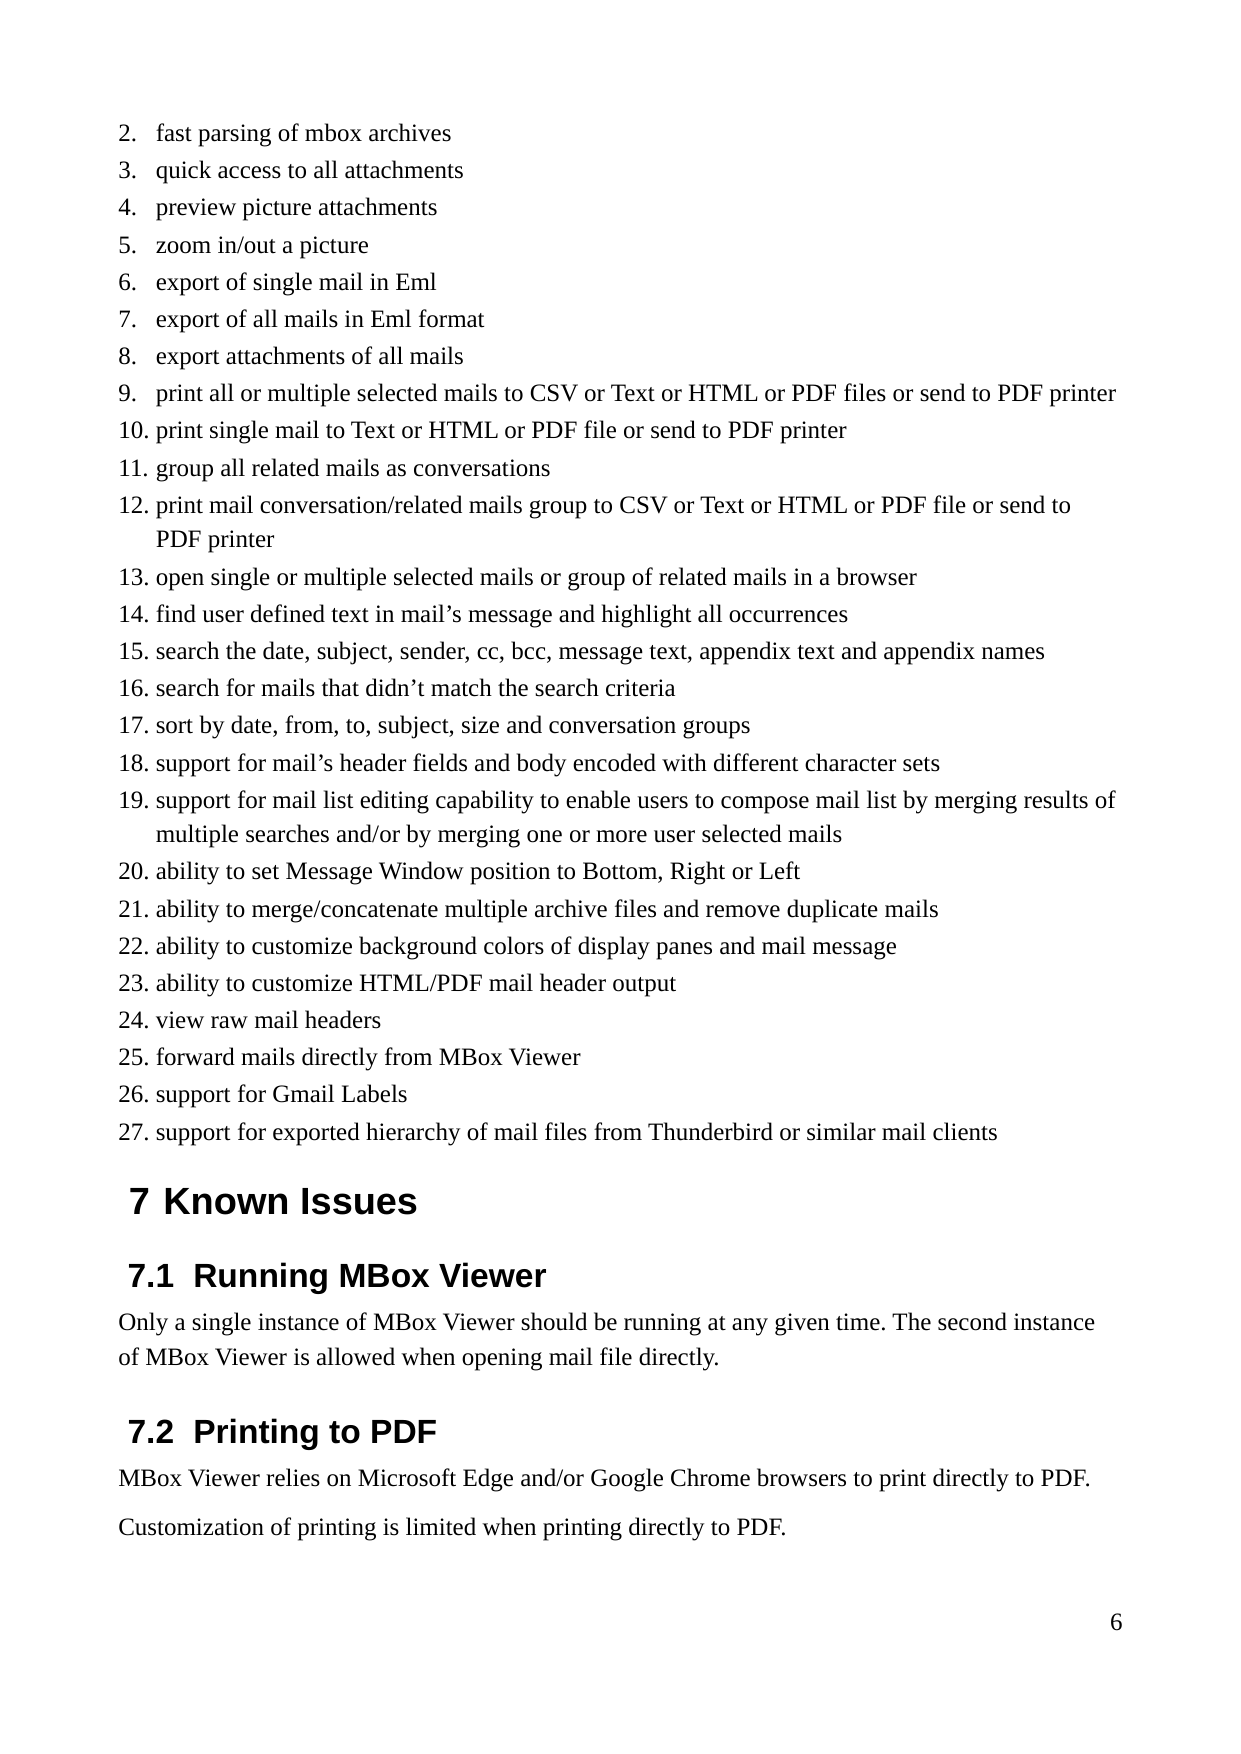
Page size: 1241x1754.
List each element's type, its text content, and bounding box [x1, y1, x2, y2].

list fast parsing of mbox archives [118, 118, 1122, 147]
list ability to merge/concatenate multiple archive files and remove duplicate mails [118, 894, 1122, 922]
list quick access to all attachments [118, 155, 1122, 184]
list support for exported hierarchy of mail files from Thunderbird or similar mail clients [118, 1117, 1122, 1146]
text MBox Viewer relies on Microsoft Edge and/or Google Chrome browsers to print directly to PDF. [118, 1463, 1122, 1491]
subtitle Running MBox Viewer [118, 1256, 1122, 1294]
list export of all mails in Eml format [118, 304, 1122, 333]
list group all related mails as conversations [118, 453, 1122, 482]
list open single or multiple selected mails or group of related mails in a browser [118, 562, 1122, 590]
list search the date, subject, sender, cc, bcc, message text, appendix text and appendix names [118, 636, 1122, 665]
list support for mail’s header fields and body encoded with different character sets [118, 748, 1122, 776]
list print all or multiple selected mails to CSV or Text or HTML or PDF files or send to PDF printer [118, 378, 1122, 407]
list export attachments of all mails [118, 341, 1122, 370]
list support for mail list editing capability to enable users to compose mail list by merging results of multiple searches and/or by merging one or more user selected mails [118, 785, 1122, 848]
list zoom in/out a picture [118, 230, 1122, 258]
list forward mails directly from MBox Viewer [118, 1042, 1122, 1071]
list print single mail to Text or HTML or PDF file or send to PDF printer [118, 416, 1122, 444]
list find user defined text in mail’s message and highlight all occurrences [118, 599, 1122, 628]
list print mail conversation/related mails group to CSV or Text or HTML or PDF file or send to PDF printer [118, 490, 1122, 553]
list export of single mail in Eml [118, 267, 1122, 296]
subtitle Printing to PDF [118, 1411, 1122, 1450]
list ability to set Message Window position to Bottom, Right or Left [118, 856, 1122, 885]
text Only a single instance of MBox Viewer should be running at any given time. The second instance of MBox Viewer is allowed when opening mail file directly. [118, 1307, 1122, 1370]
list search for mails that didn’t match the search criteria [118, 673, 1122, 702]
list sort by date, from, to, subject, size and conversation groups [118, 710, 1122, 739]
text Customization of printing is limited when printing directly to PDF. [118, 1512, 1122, 1540]
list preview picture attachments [118, 192, 1122, 221]
list ability to customize HTML/PDF mail header output [118, 968, 1122, 997]
list view raw mail headers [118, 1005, 1122, 1034]
subtitle Known Issues [118, 1179, 1122, 1223]
list ability to customize background colors of display panes and mail message [118, 931, 1122, 959]
list support for Gmail Labels [118, 1079, 1122, 1108]
